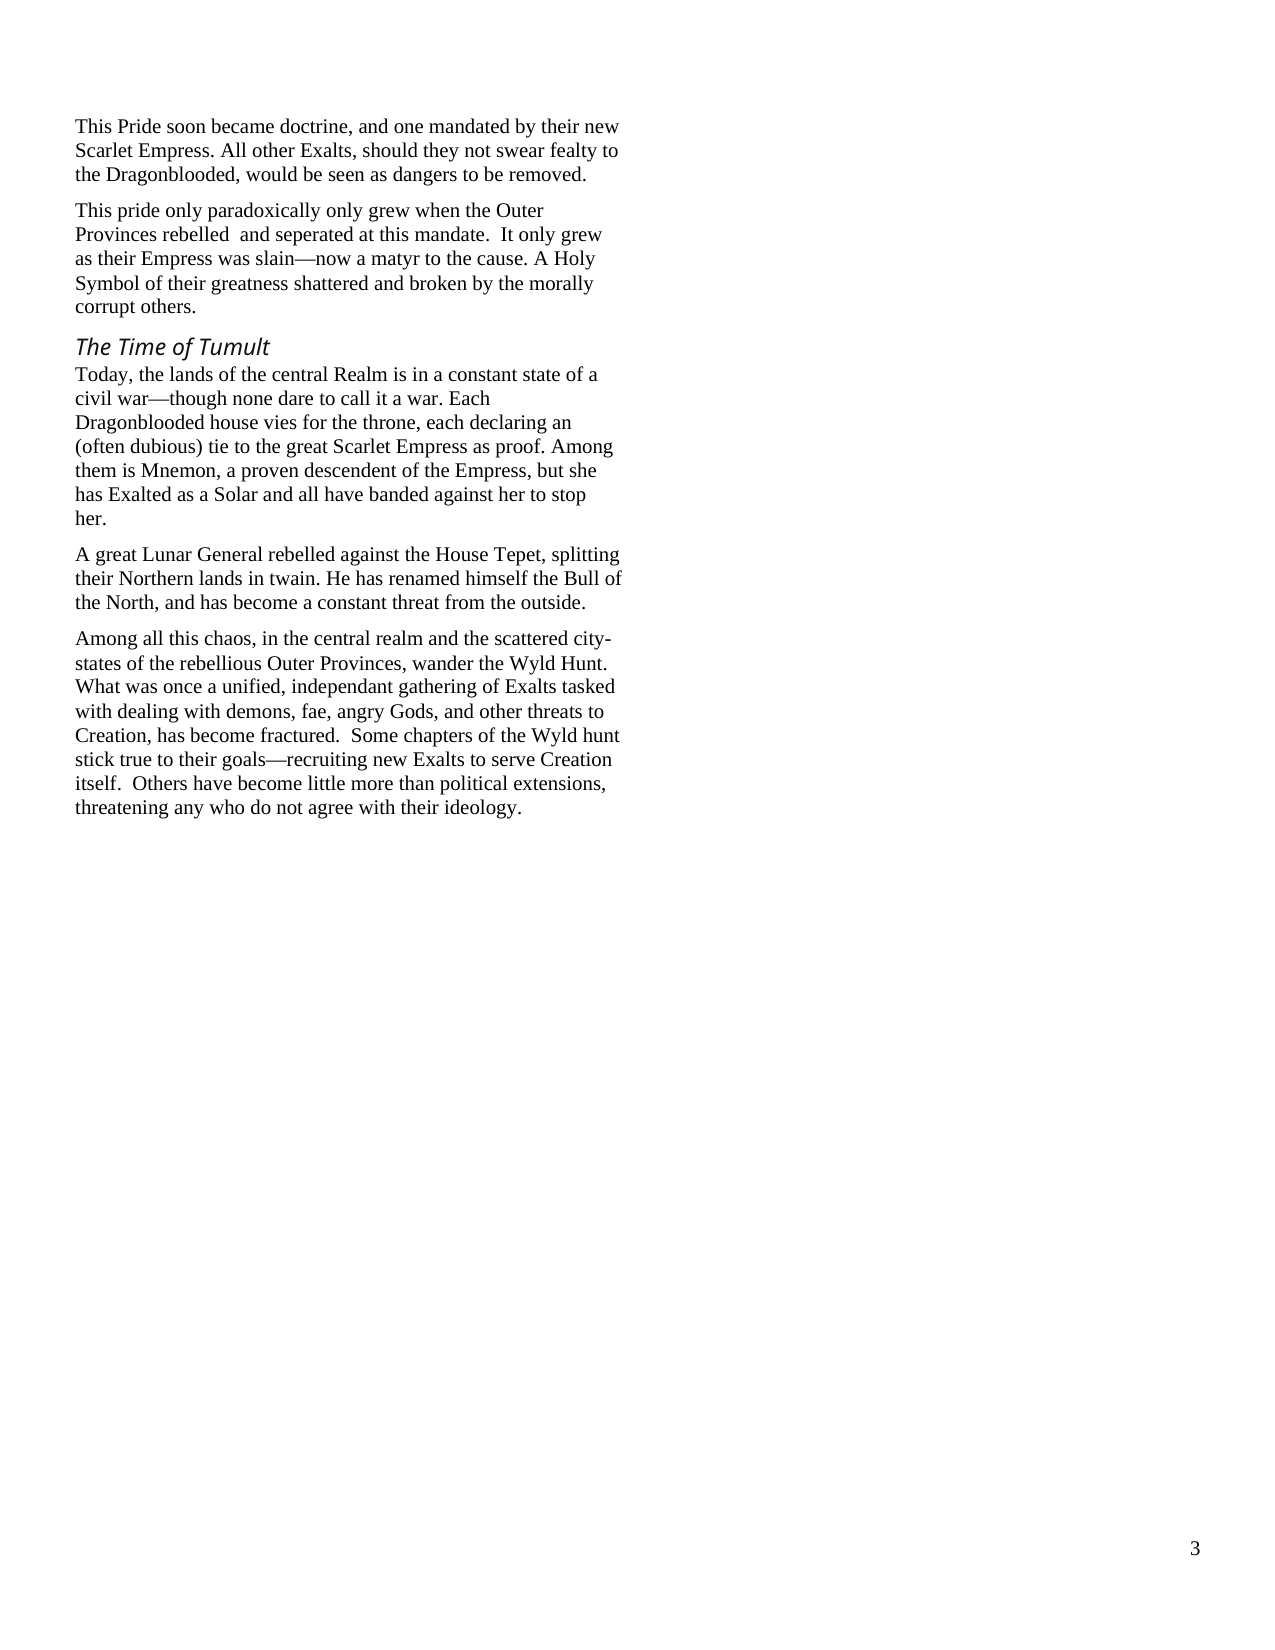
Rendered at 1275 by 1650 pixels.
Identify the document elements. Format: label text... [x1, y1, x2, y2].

text This Pride soon became doctrine, and one mandated by their new Scarlet Empress. All other Exalts, should they not swear fealty to the Dragonblooded, would be seen as dangers to be removed. [75, 114, 622, 186]
text A great Lunar General rebelled against the House Tepet, splitting their Northern lands in twain. He has renamed himself the Bull of the North, and has become a constant threat from the outside. [75, 542, 622, 614]
text Among all this chaos, in the central realm and the scattered city-states of the rebellious Outer Provinces, wander the Wyld Hunt. What was once a unified, independant gathering of Exalts tasked with dealing with demons, fae, angry Gods, and other threats to Creation, has become fractured. Some chapters of the Wyld hunt stick true to their goals—recruiting new Exalts to serve Creation itself. Others have become little more than political extensions, threatening any who do not agree with their ideology. [75, 626, 622, 819]
subtitle The Time of Tumult [75, 331, 622, 362]
text Today, the lands of the central Realm is in a constant state of a civil war—though none dare to call it a war. Each Dragonblooded house vies for the throne, each declaring an (often dubious) tie to the great Scarlet Empress as proof. Among them is Mnemon, a proven descendent of the Empress, but she has Exalted as a Solar and all have banded against her to stop her. [75, 362, 622, 530]
text This pride only paradoxically only grew when the Outer Provinces rebelled and seperated at this mandate. It only grew as their Empress was slain—now a matyr to the cause. A Holy Symbol of their greatness shattered and broken by the morally corrupt others. [75, 198, 622, 318]
